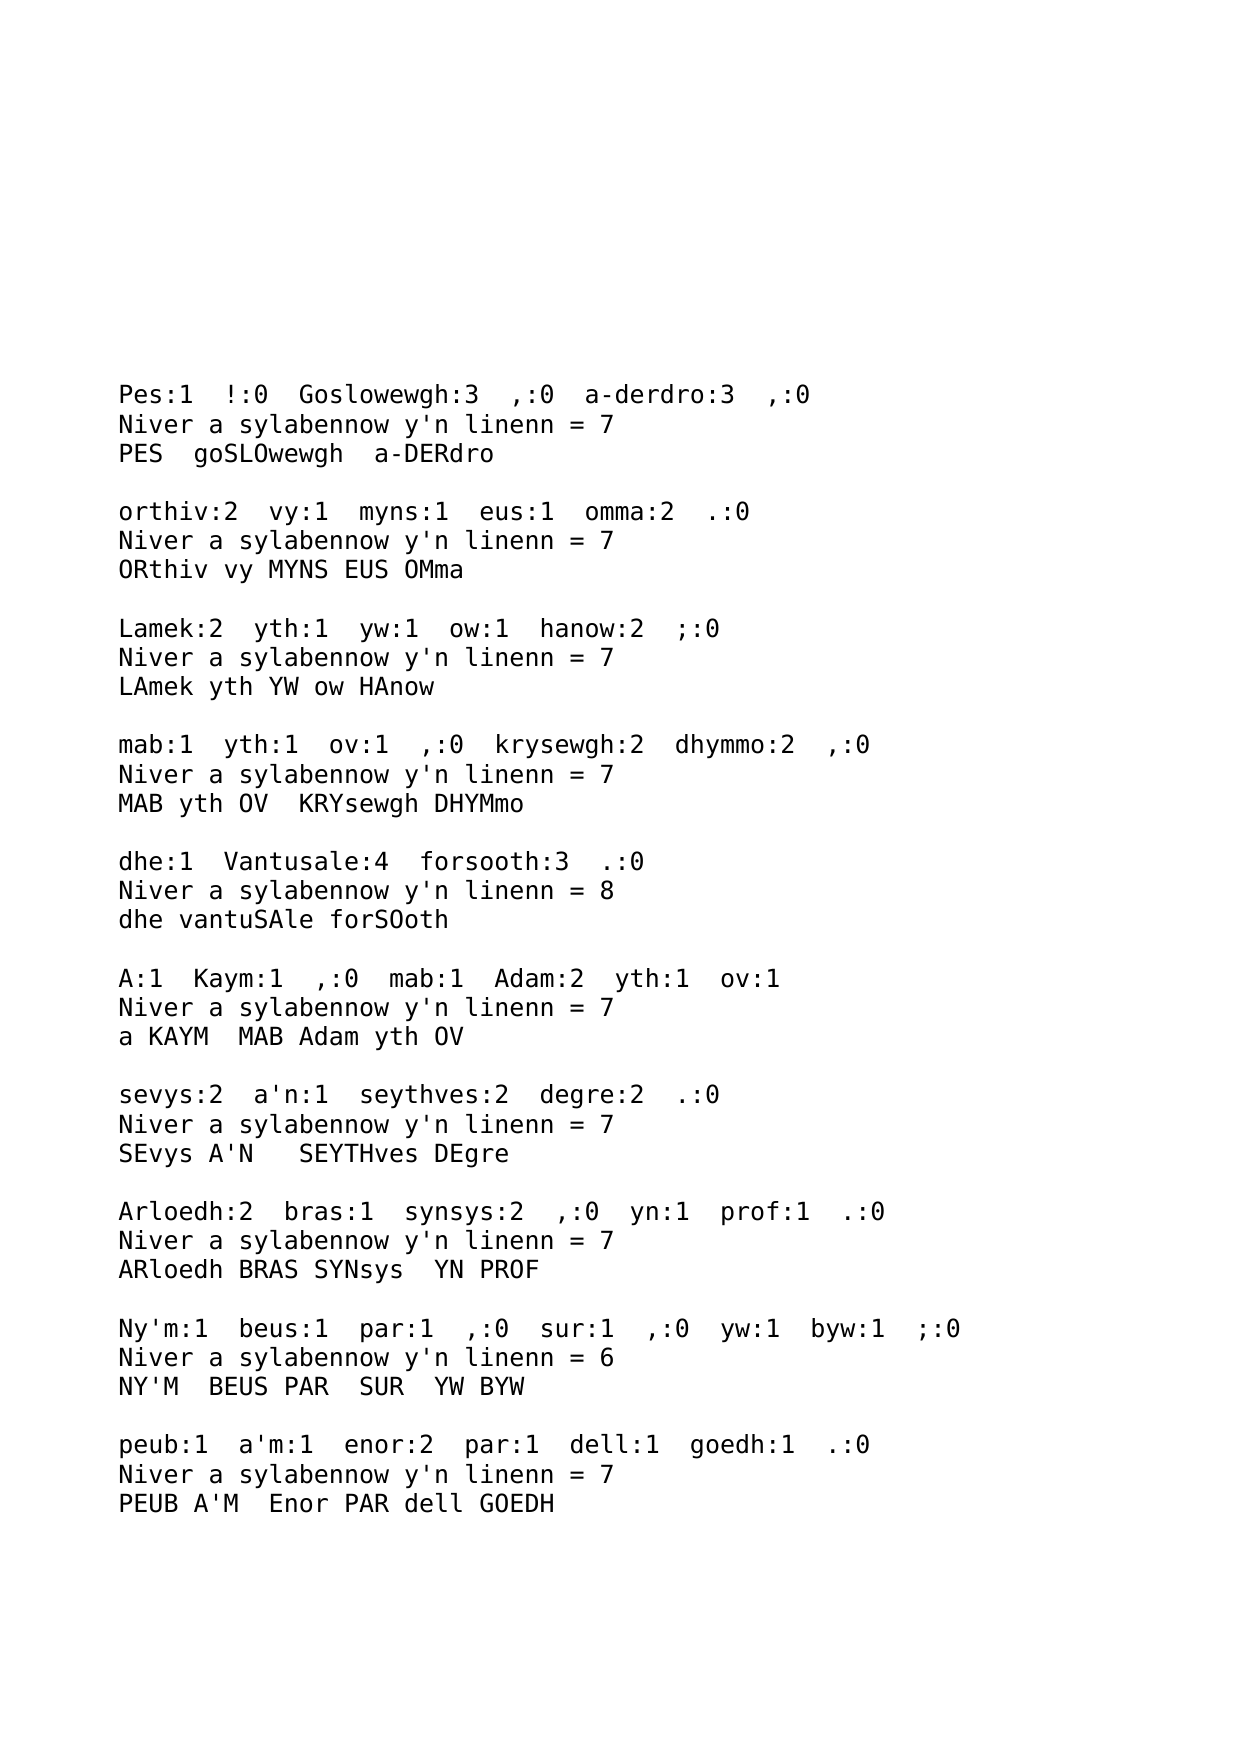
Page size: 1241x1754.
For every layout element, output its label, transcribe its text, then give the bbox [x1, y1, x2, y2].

text LAmek yth YW ow HAnow [118, 672, 1122, 701]
text Niver a sylabennow y'n linenn = 7 [118, 643, 1122, 672]
text Niver a sylabennow y'n linenn = 7 [118, 410, 1122, 439]
text Arloedh:2 bras:1 synsys:2 ,:0 yn:1 prof:1 .:0 [118, 1197, 1122, 1226]
text mab:1 yth:1 ov:1 ,:0 krysewgh:2 dhymmo:2 ,:0 [118, 731, 1122, 760]
text a KAYM MAB Adam yth OV [118, 1022, 1122, 1051]
text Niver a sylabennow y'n linenn = 7 [118, 526, 1122, 556]
text dhe:1 Vantusale:4 forsooth:3 .:0 [118, 847, 1122, 876]
text dhe vantuSAle forSOoth [118, 906, 1122, 935]
text sevys:2 a'n:1 seythves:2 degre:2 .:0 [118, 1081, 1122, 1110]
text Pes:1 !:0 Goslowewgh:3 ,:0 a-derdro:3 ,:0 [118, 381, 1122, 410]
text ORthiv vy MYNS EUS OMma [118, 556, 1122, 585]
text Lamek:2 yth:1 yw:1 ow:1 hanow:2 ;:0 [118, 614, 1122, 643]
text Niver a sylabennow y'n linenn = 6 [118, 1343, 1122, 1372]
text PEUB A'M Enor PAR dell GOEDH [118, 1489, 1122, 1518]
text Niver a sylabennow y'n linenn = 7 [118, 760, 1122, 789]
text Niver a sylabennow y'n linenn = 7 [118, 1226, 1122, 1256]
text Niver a sylabennow y'n linenn = 7 [118, 1110, 1122, 1139]
text Niver a sylabennow y'n linenn = 7 [118, 993, 1122, 1022]
text ARloedh BRAS SYNsys YN PROF [118, 1256, 1122, 1285]
text Niver a sylabennow y'n linenn = 8 [118, 876, 1122, 906]
text NY'M BEUS PAR SUR YW BYW [118, 1372, 1122, 1401]
text peub:1 a'm:1 enor:2 par:1 dell:1 goedh:1 .:0 [118, 1431, 1122, 1460]
text PES goSLOwewgh a-DERdro [118, 439, 1122, 468]
text SEvys A'N SEYTHves DEgre [118, 1139, 1122, 1168]
text Ny'm:1 beus:1 par:1 ,:0 sur:1 ,:0 yw:1 byw:1 ;:0 [118, 1314, 1122, 1343]
text orthiv:2 vy:1 myns:1 eus:1 omma:2 .:0 [118, 497, 1122, 526]
text Niver a sylabennow y'n linenn = 7 [118, 1460, 1122, 1489]
text MAB yth OV KRYsewgh DHYMmo [118, 789, 1122, 818]
text A:1 Kaym:1 ,:0 mab:1 Adam:2 yth:1 ov:1 [118, 964, 1122, 993]
